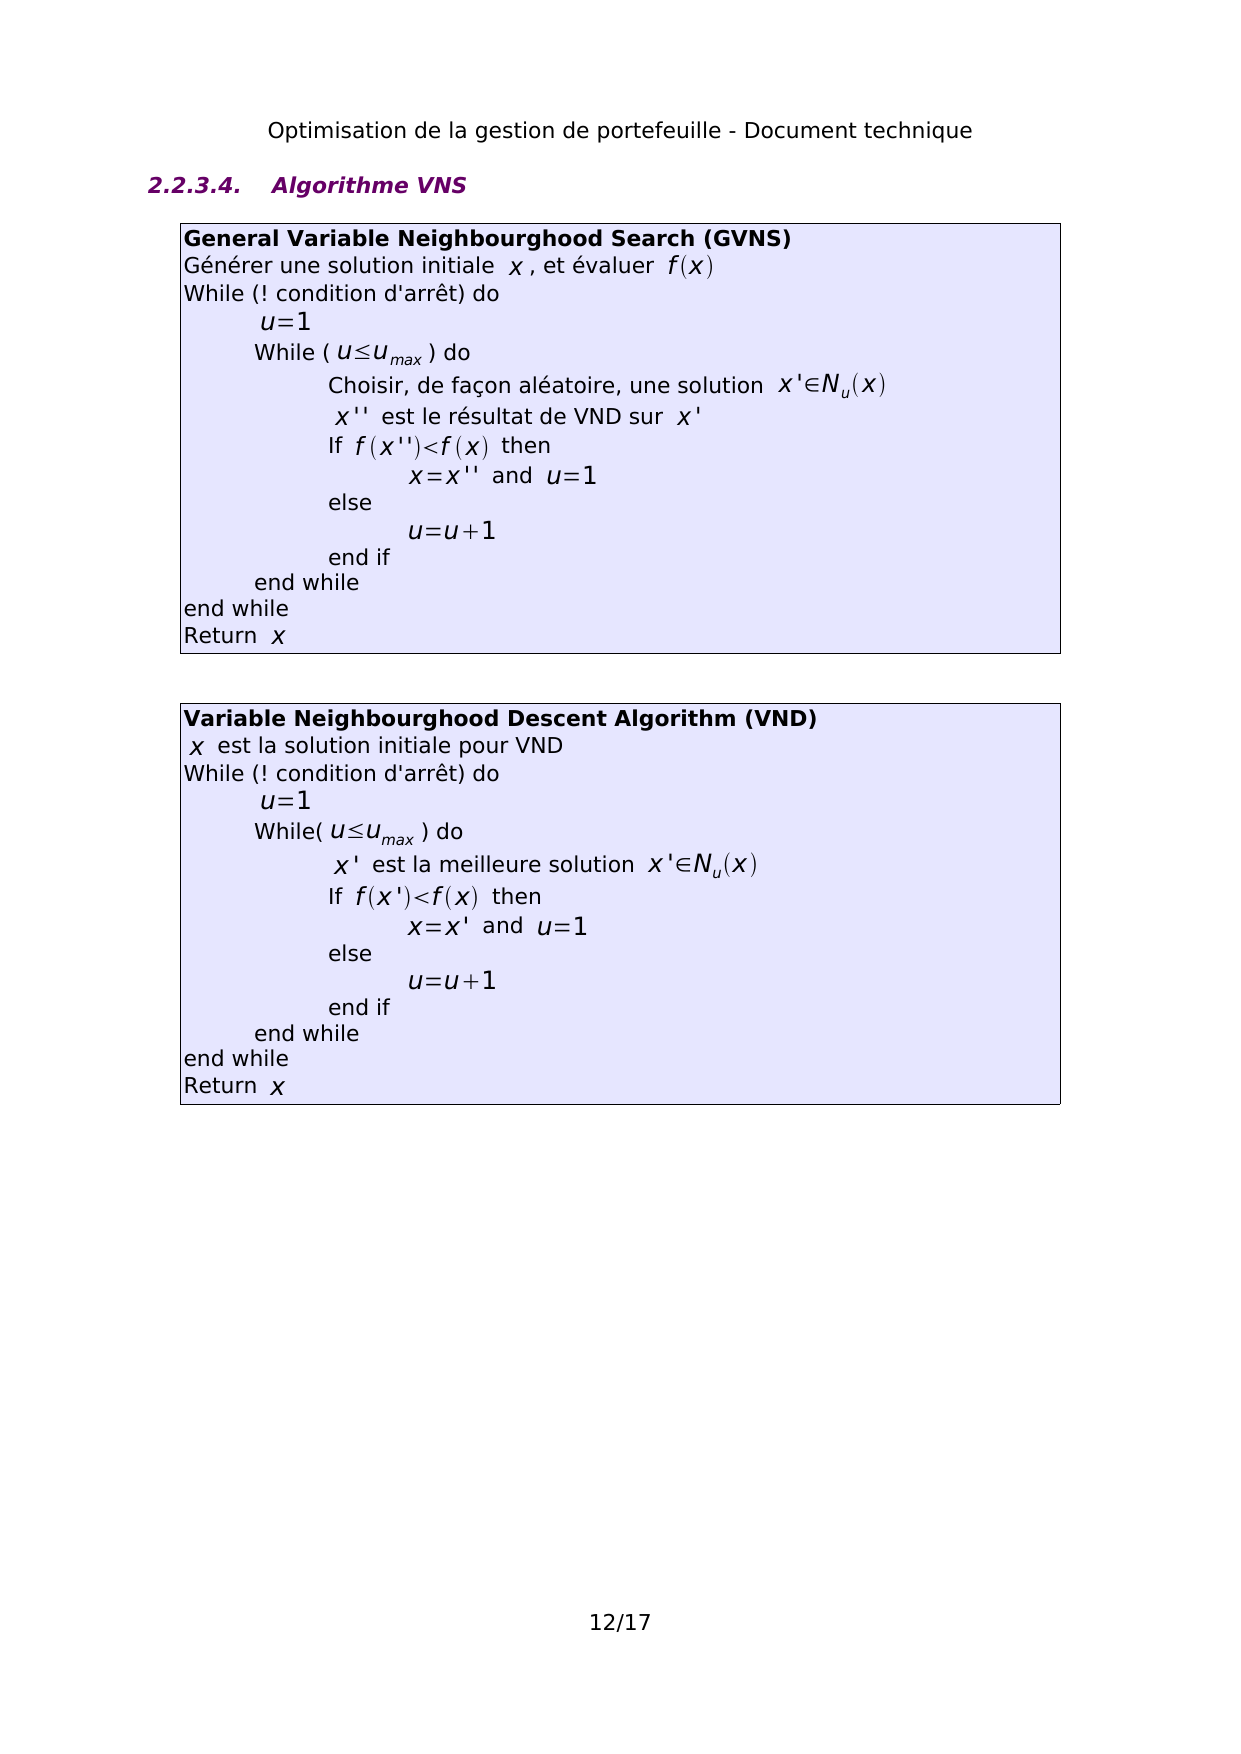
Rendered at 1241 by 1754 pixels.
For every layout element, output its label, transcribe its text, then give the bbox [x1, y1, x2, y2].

text end while [181, 593, 1060, 618]
text est la meilleure solution [181, 846, 1060, 879]
text While (! condition d'arrêt) do [181, 758, 1060, 783]
subtitle Algorithme VNS [118, 173, 1122, 199]
text While () do [181, 333, 1060, 366]
text and [181, 908, 1060, 938]
text Générer une solution initiale , et évaluer [181, 248, 1060, 278]
text end while [181, 1018, 1060, 1043]
text end if [181, 992, 1060, 1018]
text else [181, 938, 1060, 963]
text est le résultat de VND sur [181, 399, 1060, 428]
text While() do [181, 812, 1060, 846]
text end if [181, 542, 1060, 567]
text Return [181, 1069, 1060, 1104]
text If then [181, 428, 1060, 458]
text Return [181, 618, 1060, 653]
text If then [181, 879, 1060, 908]
text est la solution initiale pour VND [181, 729, 1060, 758]
text and [181, 458, 1060, 487]
text Choisir, de façon aléatoire, une solution [181, 366, 1060, 399]
title General Variable Neighbourghood Search (GVNS) [181, 224, 1060, 248]
text else [181, 487, 1060, 512]
text end while [181, 567, 1060, 593]
text While (! condition d'arrêt) do [181, 278, 1060, 304]
title Variable Neighbourghood Descent Algorithm (VND) [181, 704, 1060, 729]
text end while [181, 1043, 1060, 1069]
